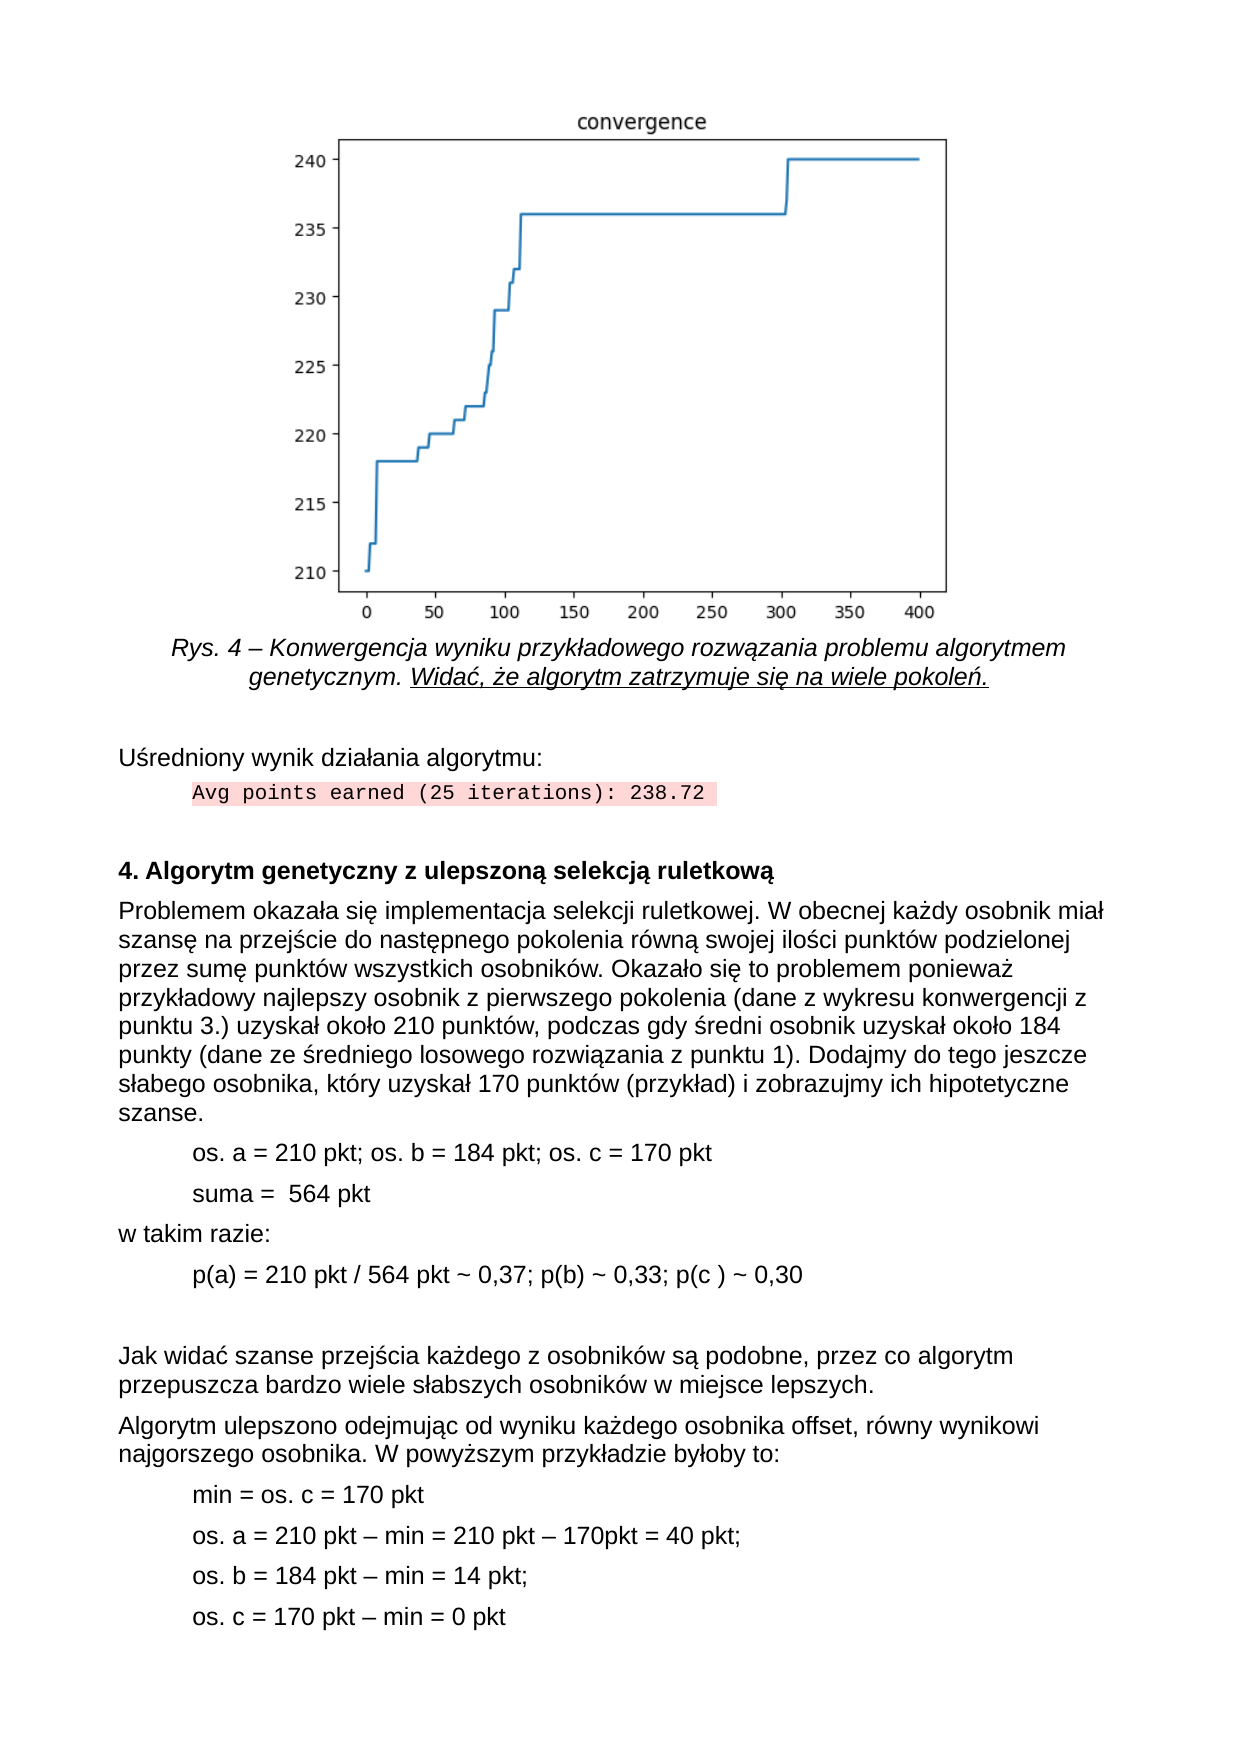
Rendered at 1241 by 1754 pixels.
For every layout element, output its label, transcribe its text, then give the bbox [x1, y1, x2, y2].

text 4. Algorytm genetyczny z ulepszoną selekcją ruletkową [118, 856, 1122, 884]
text Problemem okazała się implementacja selekcji ruletkowej. W obecnej każdy osobnik miał szansę na przejście do następnego pokolenia równą swojej ilości punktów podzielonej przez sumę punktów wszystkich osobników. Okazało się to problemem ponieważ przykładowy najlepszy osobnik z pierwszego pokolenia (dane z wykresu konwergencji z punktu 3.) uzyskał około 210 punktów, podczas gdy średni osobnik uzyskał około 184 punkty (dane ze średniego losowego rozwiązania z punktu 1). Dodajmy do tego jeszcze słabego osobnika, który uzyskał 170 punktów (przykład) i zobrazujmy ich hipotetyczne szanse. [118, 896, 1122, 1126]
text Avg points earned (25 iterations): 238.72 [192, 782, 1122, 806]
text p(a) = 210 pkt / 564 pkt ~ 0,37; p(b) ~ 0,33; p(c ) ~ 0,30 [118, 1260, 1122, 1289]
text suma = 564 pkt [192, 1179, 1122, 1207]
text Algorytm ulepszono odejmując od wyniku każdego osobnika offset, równy wynikowi najgorszego osobnika. W powyższym przykładzie byłoby to: [118, 1411, 1122, 1468]
text os. a = 210 pkt – min = 210 pkt – 170pkt = 40 pkt; [192, 1521, 1122, 1549]
text os. b = 184 pkt – min = 14 pkt; [192, 1561, 1122, 1590]
text Uśredniony wynik działania algorytmu: [118, 743, 1122, 772]
picture [282, 100, 958, 633]
text min = os. c = 170 pkt [118, 1480, 1122, 1509]
text Jak widać szanse przejścia każdego z osobników są podobne, przez co algorytm przepuszcza bardzo wiele słabszych osobników w miejsce lepszych. [118, 1341, 1122, 1399]
text w takim razie: [118, 1219, 1122, 1248]
text os. c = 170 pkt – min = 0 pkt [192, 1602, 1122, 1631]
text os. a = 210 pkt; os. b = 184 pkt; os. c = 170 pkt [192, 1138, 1122, 1167]
text Rys. 4 – Konwergencja wyniku przykładowego rozwązania problemu algorytmem genetycznym. Widać, że algorytm zatrzymuje się na wiele pokoleń. [118, 633, 1122, 690]
